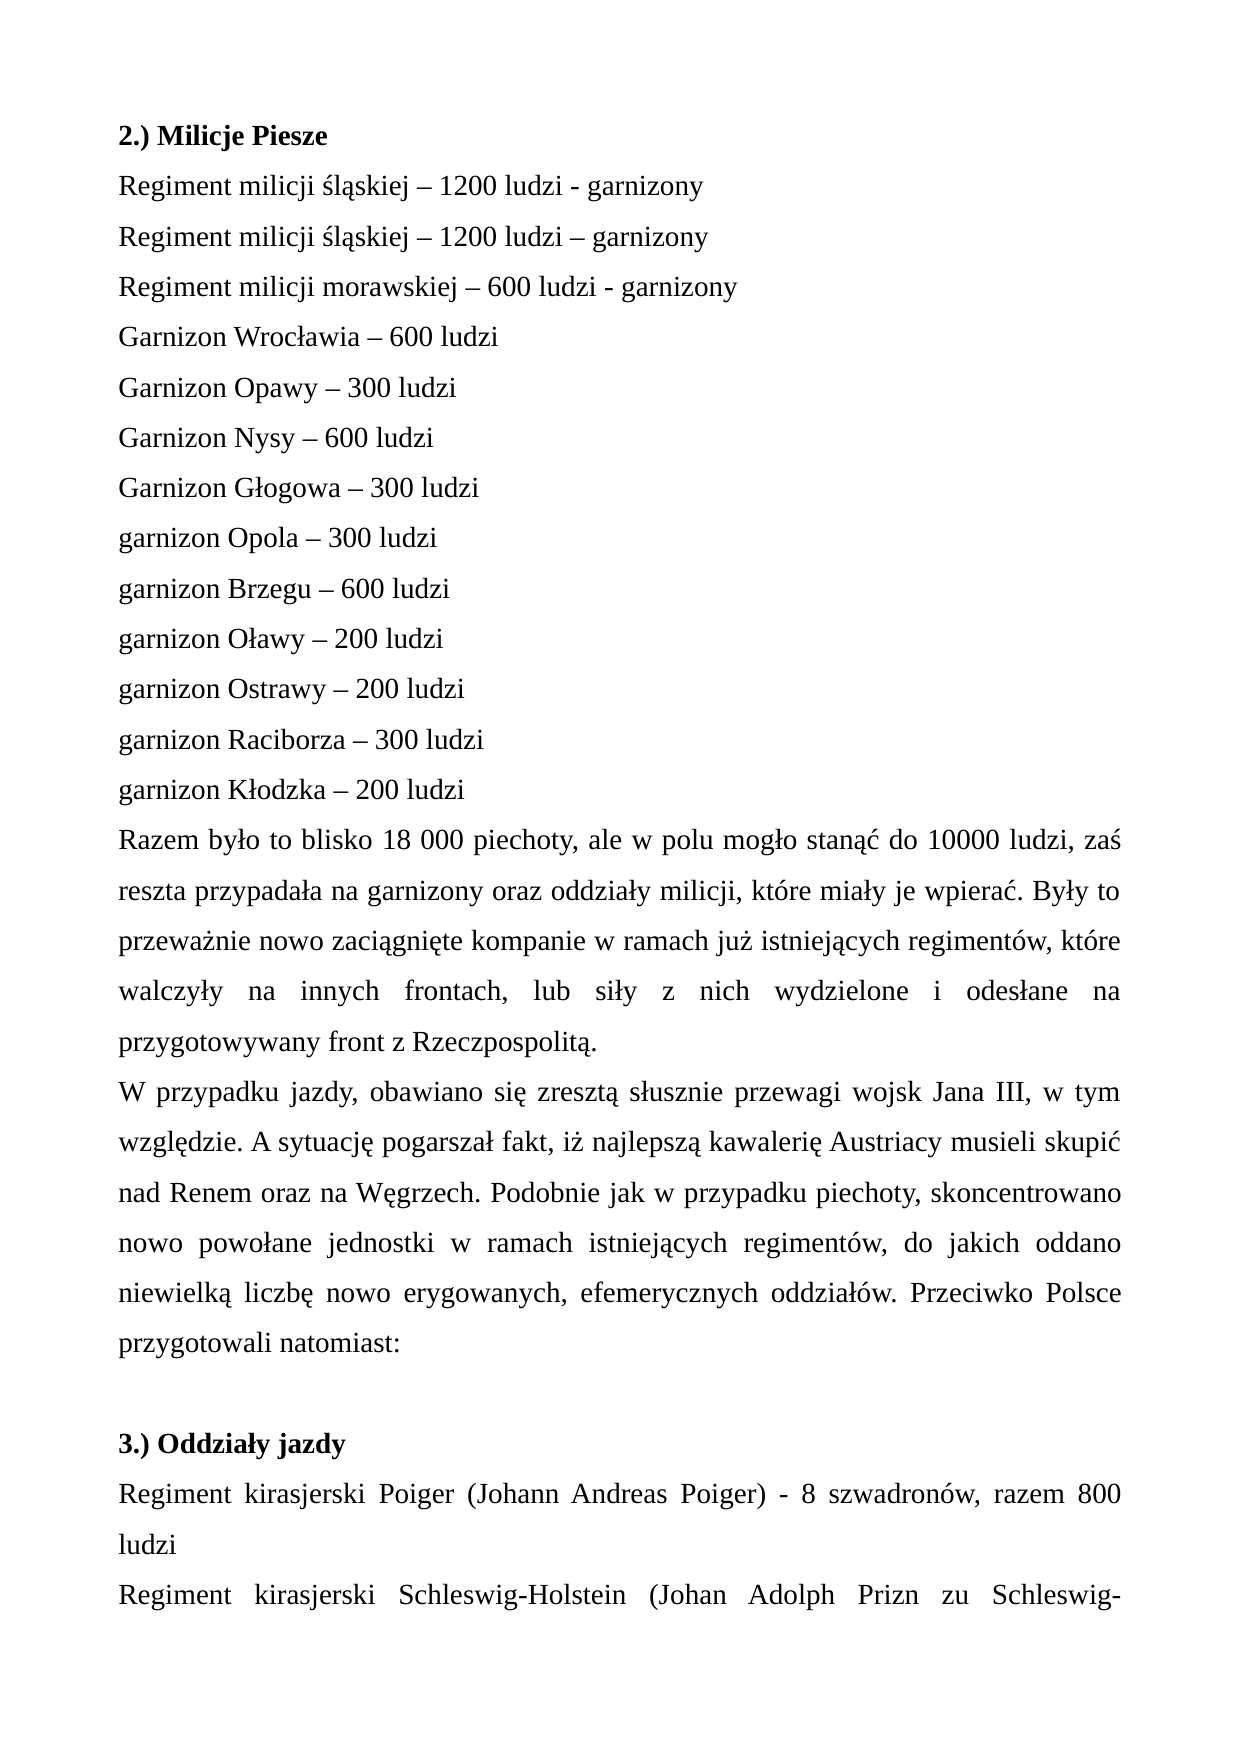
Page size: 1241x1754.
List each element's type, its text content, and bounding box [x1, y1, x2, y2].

text garnizon Brzegu – 600 ludzi [118, 571, 1122, 604]
text garnizon Oławy – 200 ludzi [118, 621, 1122, 655]
text 3.) Oddziały jazdy [118, 1426, 1122, 1460]
text Garnizon Wrocławia – 600 ludzi [118, 319, 1122, 353]
text Regiment kirasjerski Schleswig-Holstein (Johan Adolph Prizn zu Schleswig- [118, 1577, 1122, 1611]
text Regiment milicji śląskiej – 1200 ludzi - garnizony [118, 168, 1122, 202]
text garnizon Opola – 300 ludzi [118, 521, 1122, 554]
text garnizon Kłodzka – 200 ludzi [118, 772, 1122, 806]
text Garnizon Nysy – 600 ludzi [118, 420, 1122, 453]
text Garnizon Opawy – 300 ludzi [118, 370, 1122, 403]
text Regiment milicji śląskiej – 1200 ludzi – garnizony [118, 219, 1122, 252]
text 2.) Milicje Piesze [118, 118, 1122, 152]
text Garnizon Głogowa – 300 ludzi [118, 470, 1122, 504]
text W przypadku jazdy, obawiano się zresztą słusznie przewagi wojsk Jana III, w tym względzie. A sytuację pogarszał fakt, iż najlepszą kawalerię Austriacy musieli skupić nad Renem oraz na Węgrzech. Podobnie jak w przypadku piechoty, skoncentrowano nowo powołane jednostki w ramach istniejących regimentów, do jakich oddano niewielką liczbę nowo erygowanych, efemerycznych oddziałów. Przeciwko Polsce przygotowali natomiast: [118, 1074, 1122, 1359]
text Regiment milicji morawskiej – 600 ludzi - garnizony [118, 269, 1122, 303]
text Razem było to blisko 18 000 piechoty, ale w polu mogło stanąć do 10000 ludzi, zaś reszta przypadała na garnizony oraz oddziały milicji, które miały je wpierać. Były to przeważnie nowo zaciągnięte kompanie w ramach już istniejących regimentów, które walczyły na innych frontach, lub siły z nich wydzielone i odesłane na przygotowywany front z Rzeczpospolitą. [118, 822, 1122, 1057]
text garnizon Ostrawy – 200 ludzi [118, 672, 1122, 705]
text Regiment kirasjerski Poiger (Johann Andreas Poiger) - 8 szwadronów, razem 800 ludzi [118, 1477, 1122, 1560]
text garnizon Raciborza – 300 ludzi [118, 722, 1122, 755]
